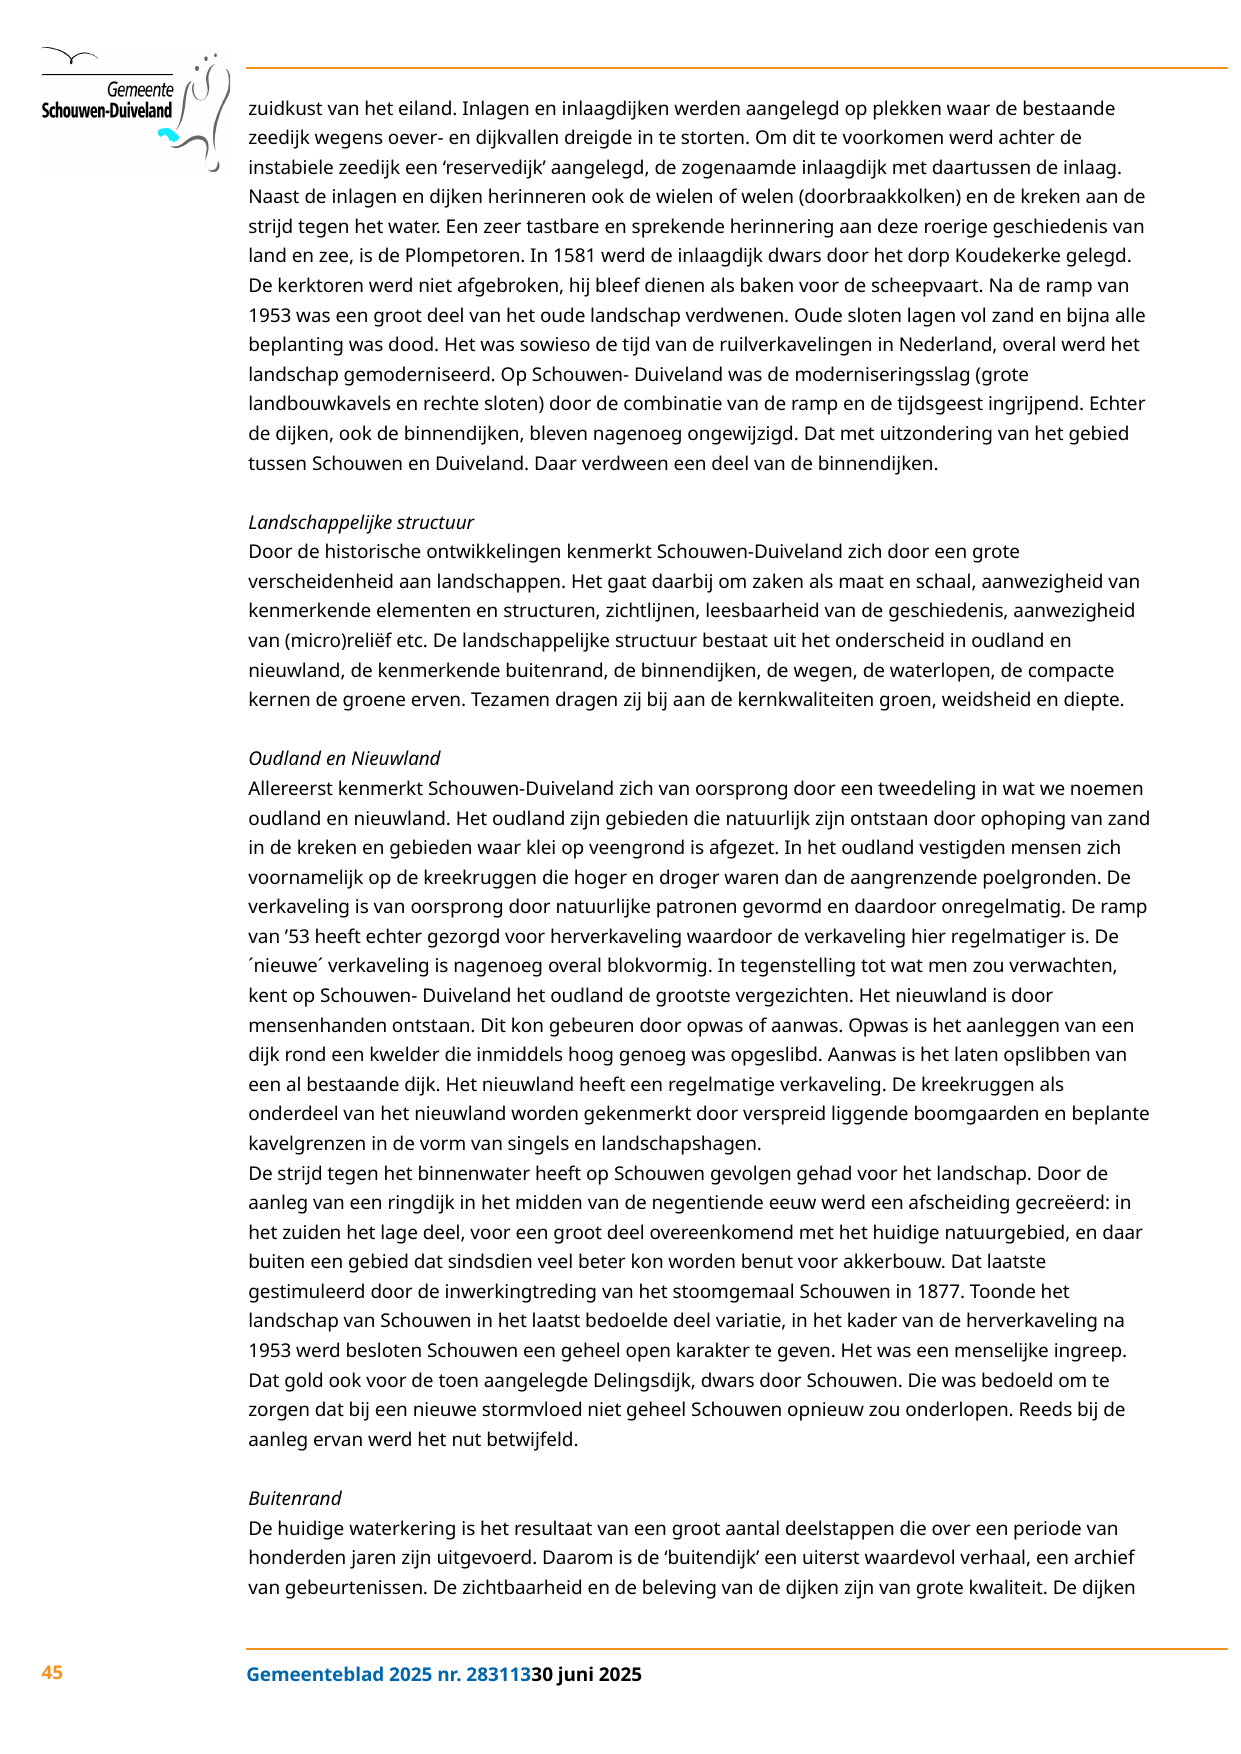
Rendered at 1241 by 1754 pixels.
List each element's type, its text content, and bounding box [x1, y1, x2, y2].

text De huidige waterkering is het resultaat van een groot aantal deelstappen die over een periode van honderden jaren zijn uitgevoerd. Daarom is de ‘buitendijk’ een uiterst waardevol verhaal, een archief van gebeurtenissen. De zichtbaarheid en de beleving van de dijken zijn van grote kwaliteit. De dijken [248, 1515, 1152, 1600]
text Allereerst kenmerkt Schouwen-Duiveland zich van oorsprong door een tweedeling in wat we noemen oudland en nieuwland. Het oudland zijn gebieden die natuurlijk zijn ontstaan door ophoping van zand in de kreken en gebieden waar klei op veengrond is afgezet. In het oudland vestigden mensen zich voornamelijk op de kreekruggen die hoger en droger waren dan de aangrenzende poelgronden. De verkaveling is van oorsprong door natuurlijke patronen gevormd en daardoor onregelmatig. De ramp van ’53 heeft echter gezorgd voor herverkaveling waardoor de verkaveling hier regelmatiger is. De ´nieuwe´ verkaveling is nagenoeg overal blokvormig. In tegenstelling tot wat men zou verwachten, kent op Schouwen- Duiveland het oudland de grootste vergezichten. Het nieuwland is door mensenhanden ontstaan. Dit kon gebeuren door opwas of aanwas. Opwas is het aanleggen van een dijk rond een kwelder die inmiddels hoog genoeg was opgeslibd. Aanwas is het laten opslibben van een al bestaande dijk. Het nieuwland heeft een regelmatige verkaveling. De kreekruggen als onderdeel van het nieuwland worden gekenmerkt door verspreid liggende boomgaarden en beplante kavelgrenzen in de vorm van singels en landschapshagen. [248, 775, 1152, 1156]
text Buitenrand [248, 1485, 1152, 1511]
text Door de historische ontwikkelingen kenmerkt Schouwen-Duiveland zich door een grote verscheidenheid aan landschappen. Het gaat daarbij om zaken als maat en schaal, aanwezigheid van kenmerkende elementen en structuren, zichtlijnen, leesbaarheid van de geschiedenis, aanwezigheid van (micro)reliëf etc. De landschappelijke structuur bestaat uit het onderscheid in oudland en nieuwland, de kenmerkende buitenrand, de binnendijken, de wegen, de waterlopen, de compacte kernen de groene erven. Tezamen dragen zij bij aan de kernkwaliteiten groen, weidsheid en diepte. [248, 538, 1152, 712]
text Oudland en Nieuwland [248, 746, 1152, 771]
text Landschappelijke structuur [248, 509, 1152, 535]
text De strijd tegen het binnenwater heeft op Schouwen gevolgen gehad voor het landschap. Door de aanleg van een ringdijk in het midden van de negentiende eeuw werd een afscheiding gecreëerd: in het zuiden het lage deel, voor een groot deel overeenkomend met het huidige natuurgebied, en daar buiten een gebied dat sindsdien veel beter kon worden benut voor akkerbouw. Dat laatste gestimuleerd door de inwerkingtreding van het stoomgemaal Schouwen in 1877. Toonde het landschap van Schouwen in het laatst bedoelde deel variatie, in het kader van de herverkaveling na 1953 werd besloten Schouwen een geheel open karakter te geven. Het was een menselijke ingreep. Dat gold ook voor de toen aangelegde Delingsdijk, dwars door Schouwen. Die was bedoeld om te zorgen dat bij een nieuwe stormvloed niet geheel Schouwen opnieuw zou onderlopen. Reeds bij de aanleg ervan werd het nut betwijfeld. [248, 1160, 1152, 1452]
text zuidkust van het eiland. Inlagen en inlaagdijken werden aangelegd op plekken waar de bestaande zeedijk wegens oever- en dijkvallen dreigde in te storten. Om dit te voorkomen werd achter de instabiele zeedijk een ‘reservedijk’ aangelegd, de zogenaamde inlaagdijk met daartussen de inlaag. Naast de inlagen en dijken herinneren ook de wielen of welen (doorbraakkolken) en de kreken aan de strijd tegen het water. Een zeer tastbare en sprekende herinnering aan deze roerige geschiedenis van land en zee, is de Plompetoren. In 1581 werd de inlaagdijk dwars door het dorp Koudekerke gelegd. De kerktoren werd niet afgebroken, hij bleef dienen als baken voor de scheepvaart. Na de ramp van 1953 was een groot deel van het oude landschap verdwenen. Oude sloten lagen vol zand en bijna alle beplanting was dood. Het was sowieso de tijd van de ruilverkavelingen in Nederland, overal werd het landschap gemoderniseerd. Op Schouwen- Duiveland was de moderniseringsslag (grote landbouwkavels en rechte sloten) door de combinatie van de ramp en de tijdsgeest ingrijpend. Echter de dijken, ook de binnendijken, bleven nagenoeg ongewijzigd. Dat met uitzondering van het gebied tussen Schouwen en Duiveland. Daar verdween een deel van de binnendijken. [248, 95, 1152, 476]
picture [41, 47, 231, 172]
